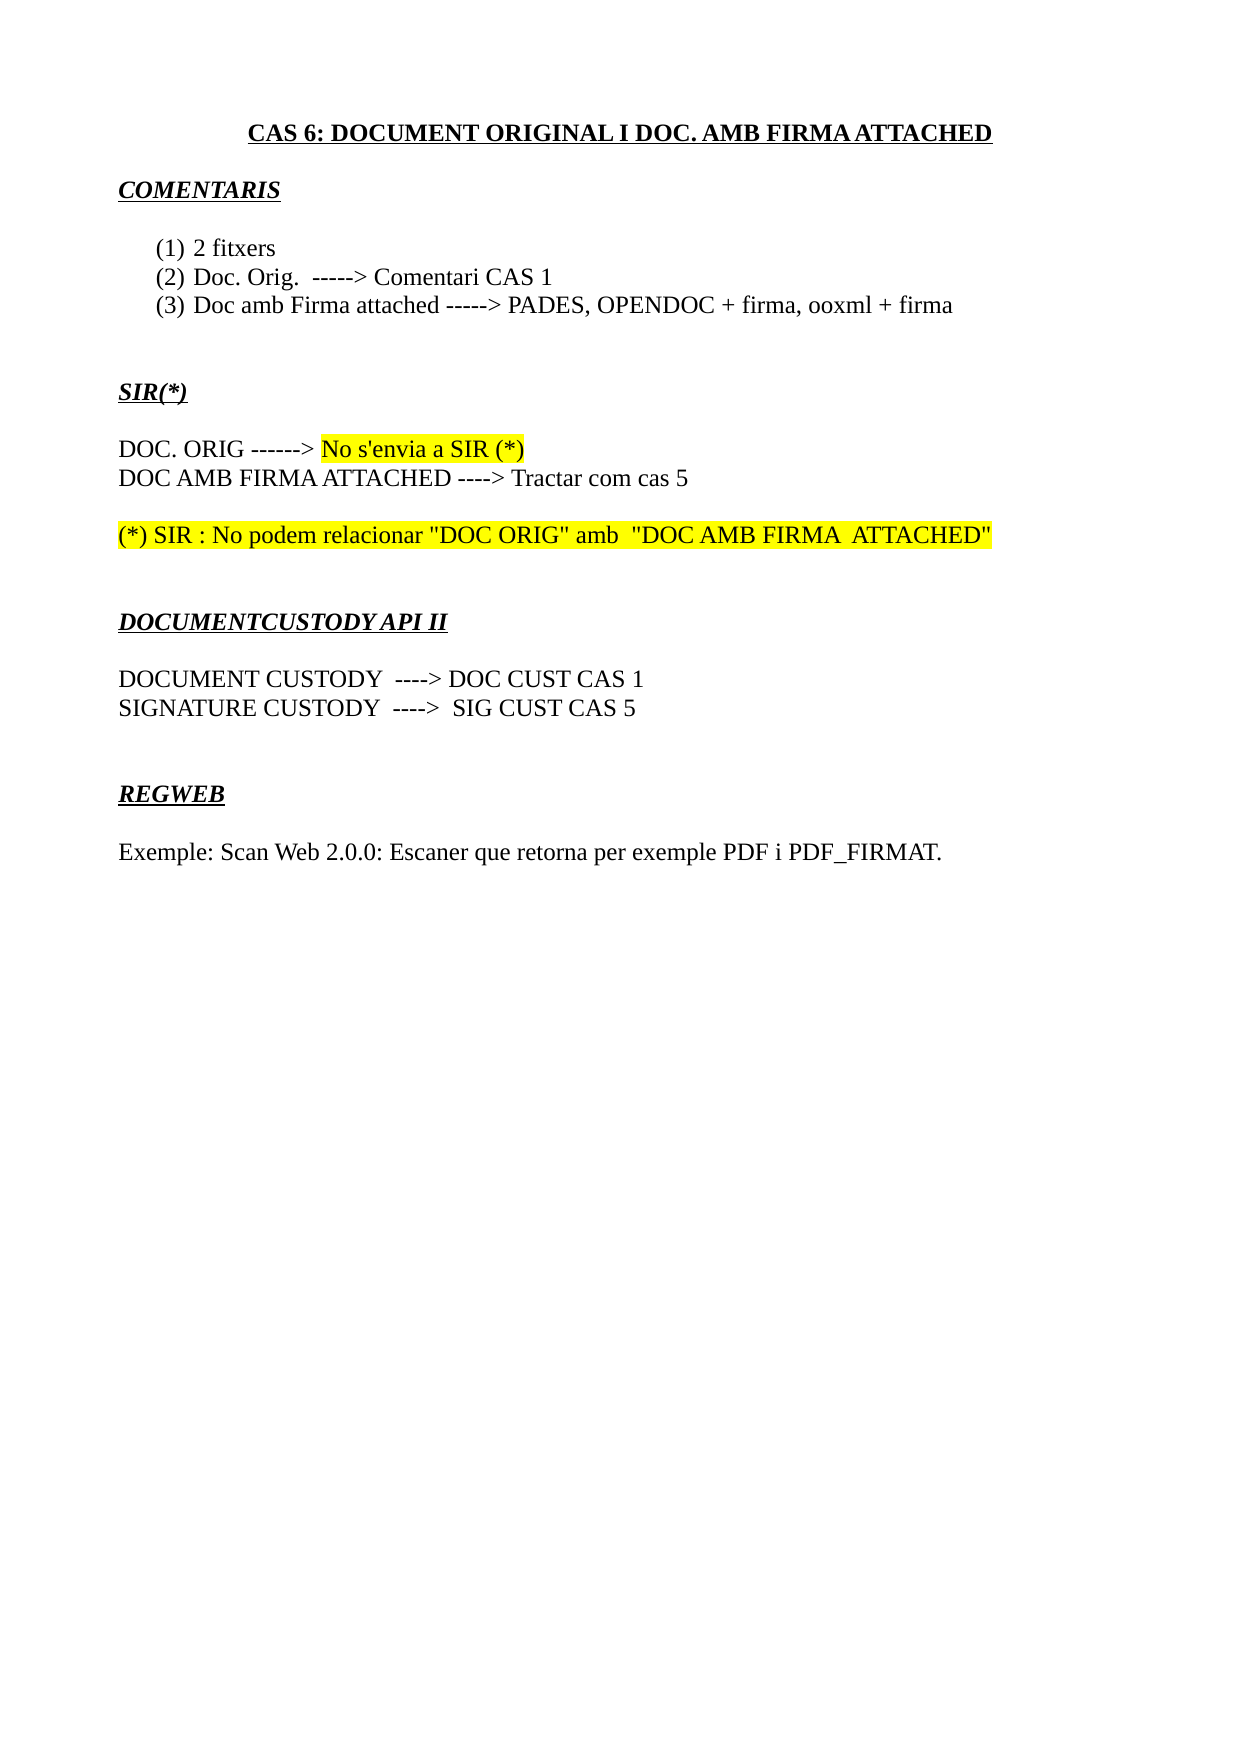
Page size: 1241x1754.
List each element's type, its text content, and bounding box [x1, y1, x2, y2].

text DOC. ORIG ------> No s'envia a SIR (*) [118, 434, 1122, 463]
text CAS 6: DOCUMENT ORIGINAL I DOC. AMB FIRMA ATTACHED [118, 118, 1122, 147]
text DOC AMB FIRMA ATTACHED ----> Tractar com cas 5 [118, 463, 1122, 492]
list 2 fitxers [156, 233, 1122, 262]
text Exemple: Scan Web 2.0.0: Escaner que retorna per exemple PDF i PDF_FIRMAT. [118, 837, 1122, 866]
text SIR(*) [118, 377, 1122, 406]
text DOCUMENTCUSTODY API II [118, 607, 1122, 636]
text COMENTARIS [118, 176, 1122, 204]
text SIGNATURE CUSTODY ----> SIG CUST CAS 5 [118, 693, 1122, 722]
text REGWEB [118, 779, 1122, 808]
text (*) SIR : No podem relacionar "DOC ORIG" amb "DOC AMB FIRMA ATTACHED" [118, 521, 1122, 549]
list Doc. Orig. -----> Comentari CAS 1 [156, 262, 1122, 291]
list Doc amb Firma attached -----> PADES, OPENDOC + firma, ooxml + firma [156, 291, 1122, 319]
text DOCUMENT CUSTODY ----> DOC CUST CAS 1 [118, 664, 1122, 693]
